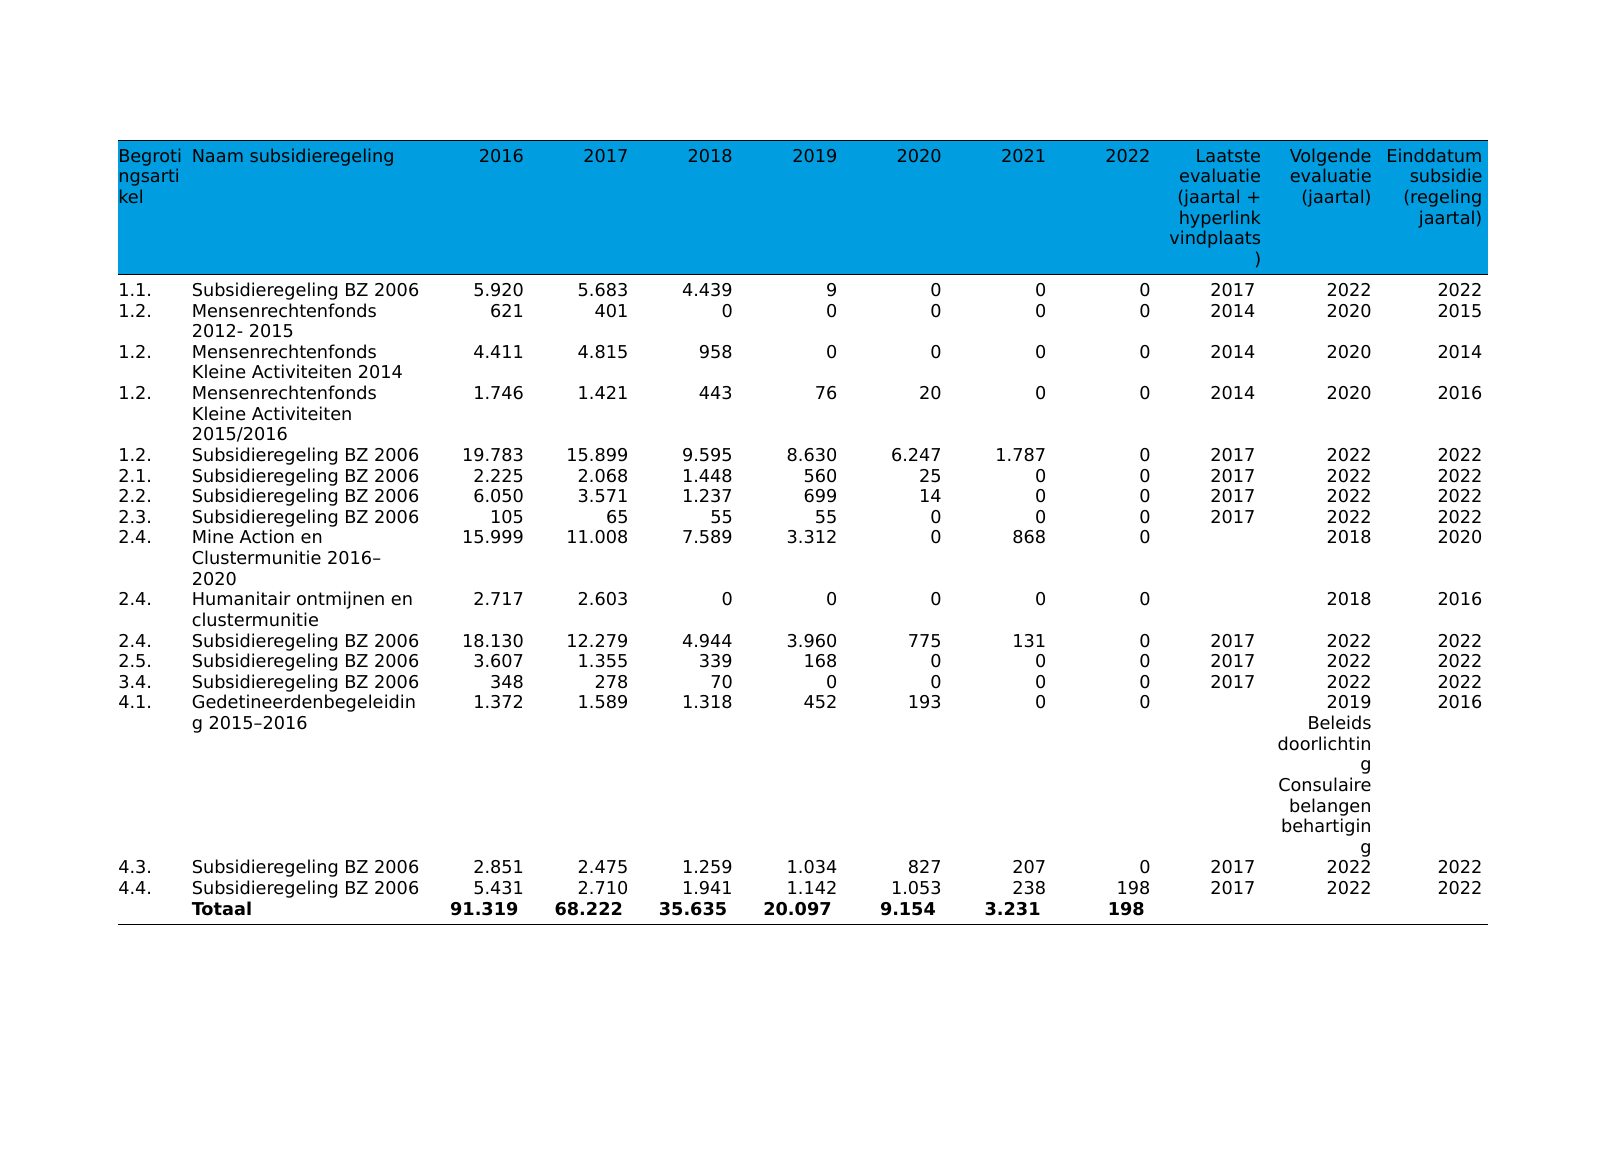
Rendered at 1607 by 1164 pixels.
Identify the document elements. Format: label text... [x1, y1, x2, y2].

table_header 2021 [947, 141, 1052, 274]
table_cell 5.920 [425, 275, 530, 301]
table_header 2018 [634, 141, 738, 274]
table_cell 2.4. [118, 631, 186, 651]
table_cell 70 [634, 672, 738, 692]
table_cell [1156, 693, 1267, 857]
table_cell 0 [947, 383, 1052, 445]
table_cell 198 [1052, 878, 1156, 899]
table_cell 20.097 [739, 899, 843, 924]
table_cell 0 [739, 672, 843, 692]
table_cell 2022 [1377, 631, 1488, 651]
table_cell [1156, 899, 1267, 924]
table_cell 2020 [1377, 528, 1488, 589]
table_cell 2020 [1267, 383, 1377, 445]
table_cell 2.1. [118, 466, 186, 486]
table_cell 0 [1052, 589, 1156, 631]
table_cell 15.899 [530, 445, 634, 466]
table_cell 2.068 [530, 466, 634, 486]
table_cell 1.259 [634, 858, 738, 878]
table_cell 1.053 [843, 878, 947, 899]
table_cell 9.154 [843, 899, 947, 924]
table_cell 2022 [1267, 507, 1377, 527]
table_cell 2017 [1156, 275, 1267, 301]
table_cell 0 [947, 507, 1052, 527]
table_cell Mine Action en Clustermunitie 2016–2020 [186, 528, 425, 589]
table_cell 3.960 [739, 631, 843, 651]
table_cell 0 [947, 301, 1052, 342]
table_cell 18.130 [425, 631, 530, 651]
table_cell 2014 [1156, 301, 1267, 342]
table_cell 76 [739, 383, 843, 445]
table_cell 452 [739, 693, 843, 857]
table_cell [118, 899, 186, 924]
table_cell 193 [843, 693, 947, 857]
table_cell 0 [1052, 507, 1156, 527]
table_cell [1377, 899, 1488, 924]
table_cell 68.222 [530, 899, 634, 924]
table_cell 2.475 [530, 858, 634, 878]
table_cell 91.319 [425, 899, 530, 924]
table_cell 207 [947, 858, 1052, 878]
table_cell 3.607 [425, 651, 530, 672]
table_cell 0 [1052, 858, 1156, 878]
table_cell 2017 [1156, 445, 1267, 466]
table_cell [1156, 528, 1267, 589]
table_cell 0 [1052, 651, 1156, 672]
table_cell 0 [739, 301, 843, 342]
table_cell 1.142 [739, 878, 843, 899]
table_cell 2022 [1377, 486, 1488, 507]
table_cell 55 [739, 507, 843, 527]
table_cell 0 [947, 486, 1052, 507]
table_header 2017 [530, 141, 634, 274]
table_cell 2020 [1267, 301, 1377, 342]
table_cell 560 [739, 466, 843, 486]
table_cell 0 [1052, 445, 1156, 466]
table_cell 2018 [1267, 589, 1377, 631]
table_header Volgende evaluatie (jaartal) [1267, 141, 1377, 274]
table_cell 2022 [1377, 466, 1488, 486]
table_cell 2017 [1156, 466, 1267, 486]
table_cell 168 [739, 651, 843, 672]
table_cell 1.589 [530, 693, 634, 857]
table_cell 2022 [1267, 275, 1377, 301]
table_cell 0 [843, 589, 947, 631]
table_cell 2022 [1377, 275, 1488, 301]
table_cell 7.589 [634, 528, 738, 589]
table_cell 0 [947, 672, 1052, 692]
table_cell 4.439 [634, 275, 738, 301]
table_cell 0 [1052, 342, 1156, 383]
table_cell Subsidieregeling BZ 2006 [186, 486, 425, 507]
table_cell Mensenrechtenfonds Kleine Activiteiten 2015/2016 [186, 383, 425, 445]
table_cell 11.008 [530, 528, 634, 589]
table_cell 0 [1052, 693, 1156, 857]
table_cell 2.4. [118, 589, 186, 631]
table_cell 2022 [1377, 672, 1488, 692]
table_cell 2022 [1267, 858, 1377, 878]
table_header 2016 [425, 141, 530, 274]
table_cell Mensenrechtenfonds 2012- 2015 [186, 301, 425, 342]
table_cell 2022 [1267, 878, 1377, 899]
table_cell 2017 [1156, 631, 1267, 651]
table_cell 0 [947, 466, 1052, 486]
table_cell 2022 [1267, 631, 1377, 651]
table_cell 2022 [1377, 878, 1488, 899]
table_header 2019 [739, 141, 843, 274]
table_cell 2022 [1267, 672, 1377, 692]
table_cell 1.237 [634, 486, 738, 507]
table_cell 278 [530, 672, 634, 692]
table_cell 2020 [1267, 342, 1377, 383]
table_cell 4.1. [118, 693, 186, 857]
table_cell 2.851 [425, 858, 530, 878]
table_cell 2.225 [425, 466, 530, 486]
table_cell Subsidieregeling BZ 2006 [186, 631, 425, 651]
table_cell 0 [1052, 631, 1156, 651]
table_cell 4.3. [118, 858, 186, 878]
table_cell 25 [843, 466, 947, 486]
table_cell 0 [947, 342, 1052, 383]
table_cell 2022 [1377, 445, 1488, 466]
table_cell 1.1. [118, 275, 186, 301]
table_cell 0 [1052, 275, 1156, 301]
table_cell 2022 [1267, 486, 1377, 507]
table_cell 1.355 [530, 651, 634, 672]
table_cell 238 [947, 878, 1052, 899]
table_cell 2017 [1156, 507, 1267, 527]
table_cell 443 [634, 383, 738, 445]
table_cell Subsidieregeling BZ 2006 [186, 672, 425, 692]
table_cell 2022 [1377, 507, 1488, 527]
table_header Naam subsidieregeling [186, 141, 425, 274]
table_cell 3.4. [118, 672, 186, 692]
table_cell 2017 [1156, 672, 1267, 692]
table_cell 0 [947, 651, 1052, 672]
table_cell 2.717 [425, 589, 530, 631]
table_cell 6.050 [425, 486, 530, 507]
table_cell 15.999 [425, 528, 530, 589]
table_cell 0 [947, 693, 1052, 857]
table_cell 775 [843, 631, 947, 651]
table_cell 2015 [1377, 301, 1488, 342]
table_cell 0 [843, 507, 947, 527]
table_cell 0 [843, 342, 947, 383]
table_cell 0 [843, 301, 947, 342]
table_cell 35.635 [634, 899, 738, 924]
table_cell 1.2. [118, 383, 186, 445]
table_header Laatste evaluatie (jaartal + hyperlink vindplaats) [1156, 141, 1267, 274]
table_cell 2017 [1156, 486, 1267, 507]
table_cell 1.421 [530, 383, 634, 445]
table_cell 0 [947, 275, 1052, 301]
table_cell 1.034 [739, 858, 843, 878]
table_cell 2.2. [118, 486, 186, 507]
table_cell 0 [1052, 466, 1156, 486]
table_cell 2016 [1377, 383, 1488, 445]
table_cell 4.944 [634, 631, 738, 651]
table_cell 14 [843, 486, 947, 507]
table_cell 401 [530, 301, 634, 342]
table_cell 2.3. [118, 507, 186, 527]
table_cell 0 [739, 342, 843, 383]
table_cell 1.448 [634, 466, 738, 486]
table_cell 1.941 [634, 878, 738, 899]
table_cell Mensenrechtenfonds Kleine Activiteiten 2014 [186, 342, 425, 383]
table_cell Subsidieregeling BZ 2006 [186, 507, 425, 527]
table_cell 2.5. [118, 651, 186, 672]
table_header Begrotingsartikel [118, 141, 186, 274]
table_cell 2014 [1156, 342, 1267, 383]
table_cell 1.746 [425, 383, 530, 445]
table_cell 20 [843, 383, 947, 445]
table_cell 1.2. [118, 445, 186, 466]
table_cell 2.4. [118, 528, 186, 589]
table_cell [1156, 589, 1267, 631]
table_cell 4.411 [425, 342, 530, 383]
table_cell 5.683 [530, 275, 634, 301]
table_cell 3.231 [947, 899, 1052, 924]
table_cell 827 [843, 858, 947, 878]
table_cell 0 [634, 301, 738, 342]
table_cell Subsidieregeling BZ 2006 [186, 445, 425, 466]
table_cell 2019 Beleids doorlichting Consulaire belangen behartiging [1267, 693, 1377, 857]
table_cell 2.603 [530, 589, 634, 631]
table_cell 8.630 [739, 445, 843, 466]
table_cell Subsidieregeling BZ 2006 [186, 275, 425, 301]
table_cell 0 [1052, 301, 1156, 342]
table_cell 3.571 [530, 486, 634, 507]
table_cell 0 [634, 589, 738, 631]
table_cell 2014 [1156, 383, 1267, 445]
table_cell 958 [634, 342, 738, 383]
table_cell Subsidieregeling BZ 2006 [186, 466, 425, 486]
table_cell 0 [1052, 672, 1156, 692]
table_cell 4.4. [118, 878, 186, 899]
table_cell 0 [1052, 486, 1156, 507]
table_cell 2014 [1377, 342, 1488, 383]
table_cell 198 [1052, 899, 1156, 924]
table_cell Subsidieregeling BZ 2006 [186, 858, 425, 878]
table_header Einddatum subsidie (regeling jaartal) [1377, 141, 1488, 274]
table_cell 0 [843, 651, 947, 672]
table_cell 0 [1052, 383, 1156, 445]
table_header 2020 [843, 141, 947, 274]
table_cell [1267, 899, 1377, 924]
table_cell 0 [1052, 528, 1156, 589]
table_cell 0 [843, 672, 947, 692]
table_cell 2017 [1156, 858, 1267, 878]
table_cell 699 [739, 486, 843, 507]
table_cell 348 [425, 672, 530, 692]
table_cell 2022 [1377, 858, 1488, 878]
table_cell 2022 [1377, 651, 1488, 672]
table_cell 1.787 [947, 445, 1052, 466]
table_cell 105 [425, 507, 530, 527]
table_cell Totaal [186, 899, 425, 924]
table_cell 2.710 [530, 878, 634, 899]
table_header 2022 [1052, 141, 1156, 274]
table_cell 1.318 [634, 693, 738, 857]
table_cell 2022 [1267, 651, 1377, 672]
table_cell Humanitair ontmijnen en clustermunitie [186, 589, 425, 631]
table_cell Subsidieregeling BZ 2006 [186, 878, 425, 899]
table_cell 2017 [1156, 878, 1267, 899]
table_cell 0 [947, 589, 1052, 631]
table_cell 19.783 [425, 445, 530, 466]
table_cell Subsidieregeling BZ 2006 [186, 651, 425, 672]
table_cell 2022 [1267, 445, 1377, 466]
table_cell 0 [739, 589, 843, 631]
table_cell 1.372 [425, 693, 530, 857]
table_cell 131 [947, 631, 1052, 651]
table_cell 2016 [1377, 693, 1488, 857]
table_cell 2016 [1377, 589, 1488, 631]
table_cell 6.247 [843, 445, 947, 466]
table_cell 0 [843, 528, 947, 589]
table_cell 2017 [1156, 651, 1267, 672]
table_cell 1.2. [118, 342, 186, 383]
table_cell 2022 [1267, 466, 1377, 486]
table_cell 1.2. [118, 301, 186, 342]
table_cell Gedetineerdenbegeleiding 2015–2016 [186, 693, 425, 857]
table_cell 621 [425, 301, 530, 342]
table_cell 3.312 [739, 528, 843, 589]
table_cell 868 [947, 528, 1052, 589]
table_cell 4.815 [530, 342, 634, 383]
table_cell 9.595 [634, 445, 738, 466]
table_cell 339 [634, 651, 738, 672]
table_cell 9 [739, 275, 843, 301]
table_cell 0 [843, 275, 947, 301]
table_cell 5.431 [425, 878, 530, 899]
table_cell 2018 [1267, 528, 1377, 589]
table_cell 55 [634, 507, 738, 527]
table_cell 65 [530, 507, 634, 527]
table_cell 12.279 [530, 631, 634, 651]
